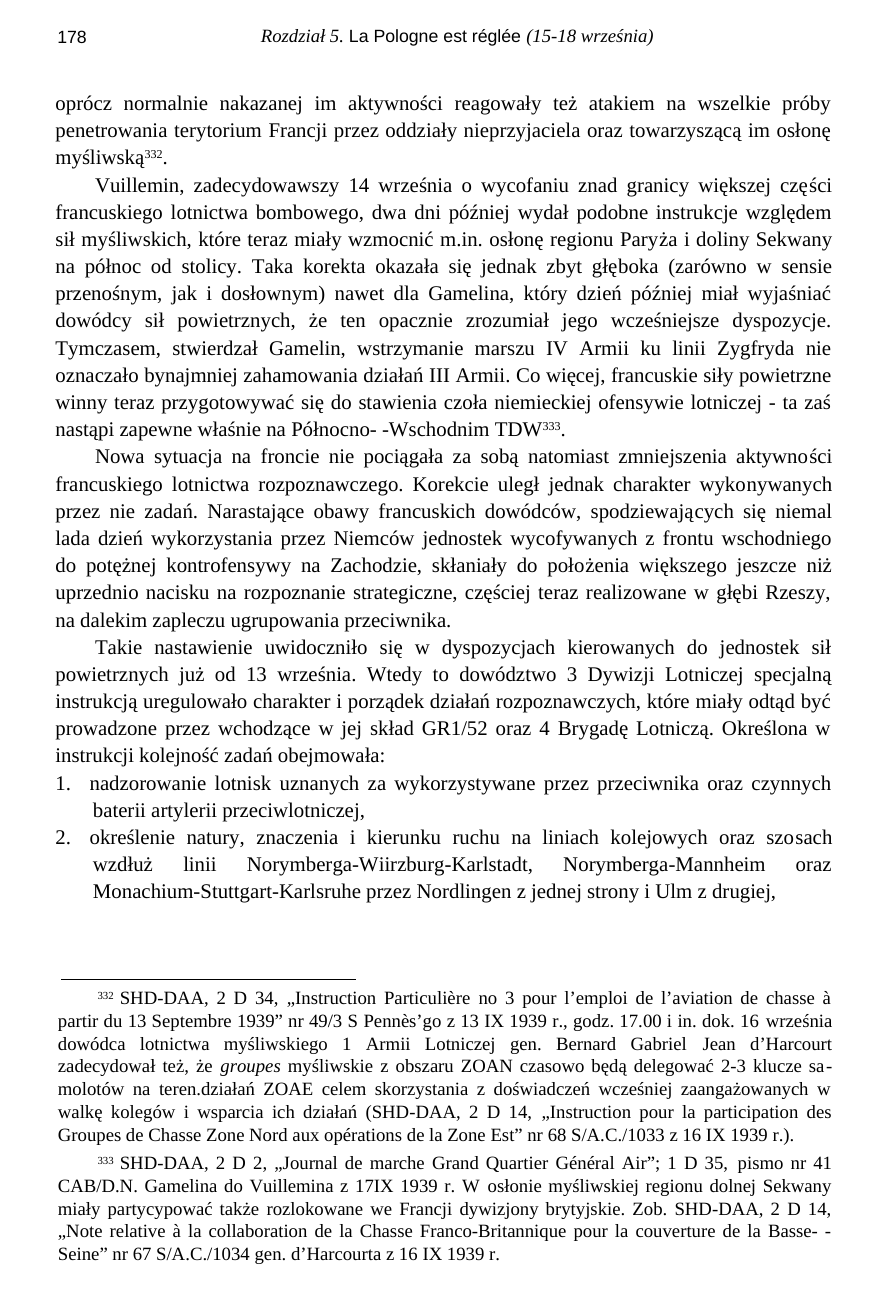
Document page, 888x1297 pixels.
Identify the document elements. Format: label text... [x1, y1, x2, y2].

text 332 SHD-DAA, 2 D 34, „Instruction Particulière no 3 pour l’emploi de l’aviation de chasse à partir du 13 Septembre 1939” nr 49/3 S Pennès’go z 13 IX 1939 r., godz. 17.00 i in. dok. 16 wrze­śnia dowódca lotnictwa myśliwskiego 1 Armii Lotniczej gen. Bernard Gabriel Jean d’Harcourt zadecydował też, że groupes myśliwskie z obszaru ZOAN czasowo będą delegować 2-3 klucze sa­molotów na teren.działań ZOAE celem skorzystania z doświadczeń wcześniej zaangażowanych w walkę kolegów i wsparcia ich działań (SHD-DAA, 2 D 14, „Instruction pour la participation des Groupes de Chasse Zone Nord aux opérations de la Zone Est” nr 68 S/A.C./1033 z 16 IX 1939 r.). [58, 987, 832, 1145]
text 178 [57, 26, 91, 47]
text Vuillemin, zadecydowawszy 14 września o wycofaniu znad granicy większej czę­ści francuskiego lotnictwa bombowego, dwa dni później wydał podobne instrukcje względem sił myśliwskich, które teraz miały wzmocnić m.in. osłonę regionu Pary­ża i doliny Sekwany na północ od stolicy. Taka korekta okazała się jednak zbyt głę­boka (zarówno w sensie przenośnym, jak i dosłownym) nawet dla Gamelina, który dzień później miał wyjaśniać dowódcy sił powietrznych, że ten opacznie zrozumiał jego wcześniejsze dyspozycje. Tymczasem, stwierdzał Gamelin, wstrzymanie marszu IV Armii ku linii Zygfryda nie oznaczało bynajmniej zahamowania działań III Armii. Co więcej, francuskie siły powietrzne winny teraz przygotowywać się do stawienia czoła niemieckiej ofensywie lotniczej - ta zaś nastąpi zapewne właśnie na Północno- -Wschodnim TDW333. [55, 172, 832, 441]
text oprócz normalnie nakazanej im aktywności reagowały też atakiem na wszelkie próby penetrowania terytorium Francji przez oddziały nieprzyjaciela oraz towarzyszącą im osłonę myśliwską332. [55, 91, 832, 169]
text Rozdział 5. La Pologne est réglée (15-18 września) [261, 25, 655, 47]
list określenie natury, znaczenia i kierunku ruchu na liniach kolejowych oraz szo­sach wzdłuż linii Norymberga-Wiirzburg-Karlstadt, Norymberga-Mannheim oraz Monachium-Stuttgart-Karlsruhe przez Nordlingen z jednej strony i Ulm z drugiej, [55, 825, 832, 903]
text Takie nastawienie uwidoczniło się w dyspozycjach kierowanych do jednostek sił powietrznych już od 13 września. Wtedy to dowództwo 3 Dywizji Lotniczej specjalną instrukcją uregulowało charakter i porządek działań rozpoznawczych, które miały odtąd być prowadzone przez wchodzące w jej skład GR1/52 oraz 4 Brygadę Lotniczą. Określona w instrukcji kolejność zadań obejmowała: [55, 635, 832, 767]
text 333 SHD-DAA, 2 D 2, „Journal de marche Grand Quartier Général Air”; 1 D 35, pismo nr 41 CAB/D.N. Gamelina do Vuillemina z 17IX 1939 r. W osłonie myśliwskiej regionu dolnej Sekwany miały partycypować także rozlokowane we Francji dywizjony brytyjskie. Zob. SHD-DAA, 2 D 14, „Note relative à la collaboration de la Chasse Franco-Britannique pour la couverture de la Basse- -Seine” nr 67 S/A.C./1034 gen. d’Harcourta z 16 IX 1939 r. [58, 1152, 832, 1265]
list nadzorowanie lotnisk uznanych za wykorzystywane przez przeciwnika oraz czynnych baterii artylerii przeciwlotniczej, [55, 771, 832, 822]
text Nowa sytuacja na froncie nie pociągała za sobą natomiast zmniejszenia aktywno­ści francuskiego lotnictwa rozpoznawczego. Korekcie uległ jednak charakter wyko­nywanych przez nie zadań. Narastające obawy francuskich dowódców, spodziewają­cych się niemal lada dzień wykorzystania przez Niemców jednostek wycofywanych z frontu wschodniego do potężnej kontrofensywy na Zachodzie, skłaniały do poło­żenia większego jeszcze niż uprzednio nacisku na rozpoznanie strategiczne, częściej teraz realizowane w głębi Rzeszy, na dalekim zapleczu ugrupowania przeciwnika. [55, 444, 832, 632]
